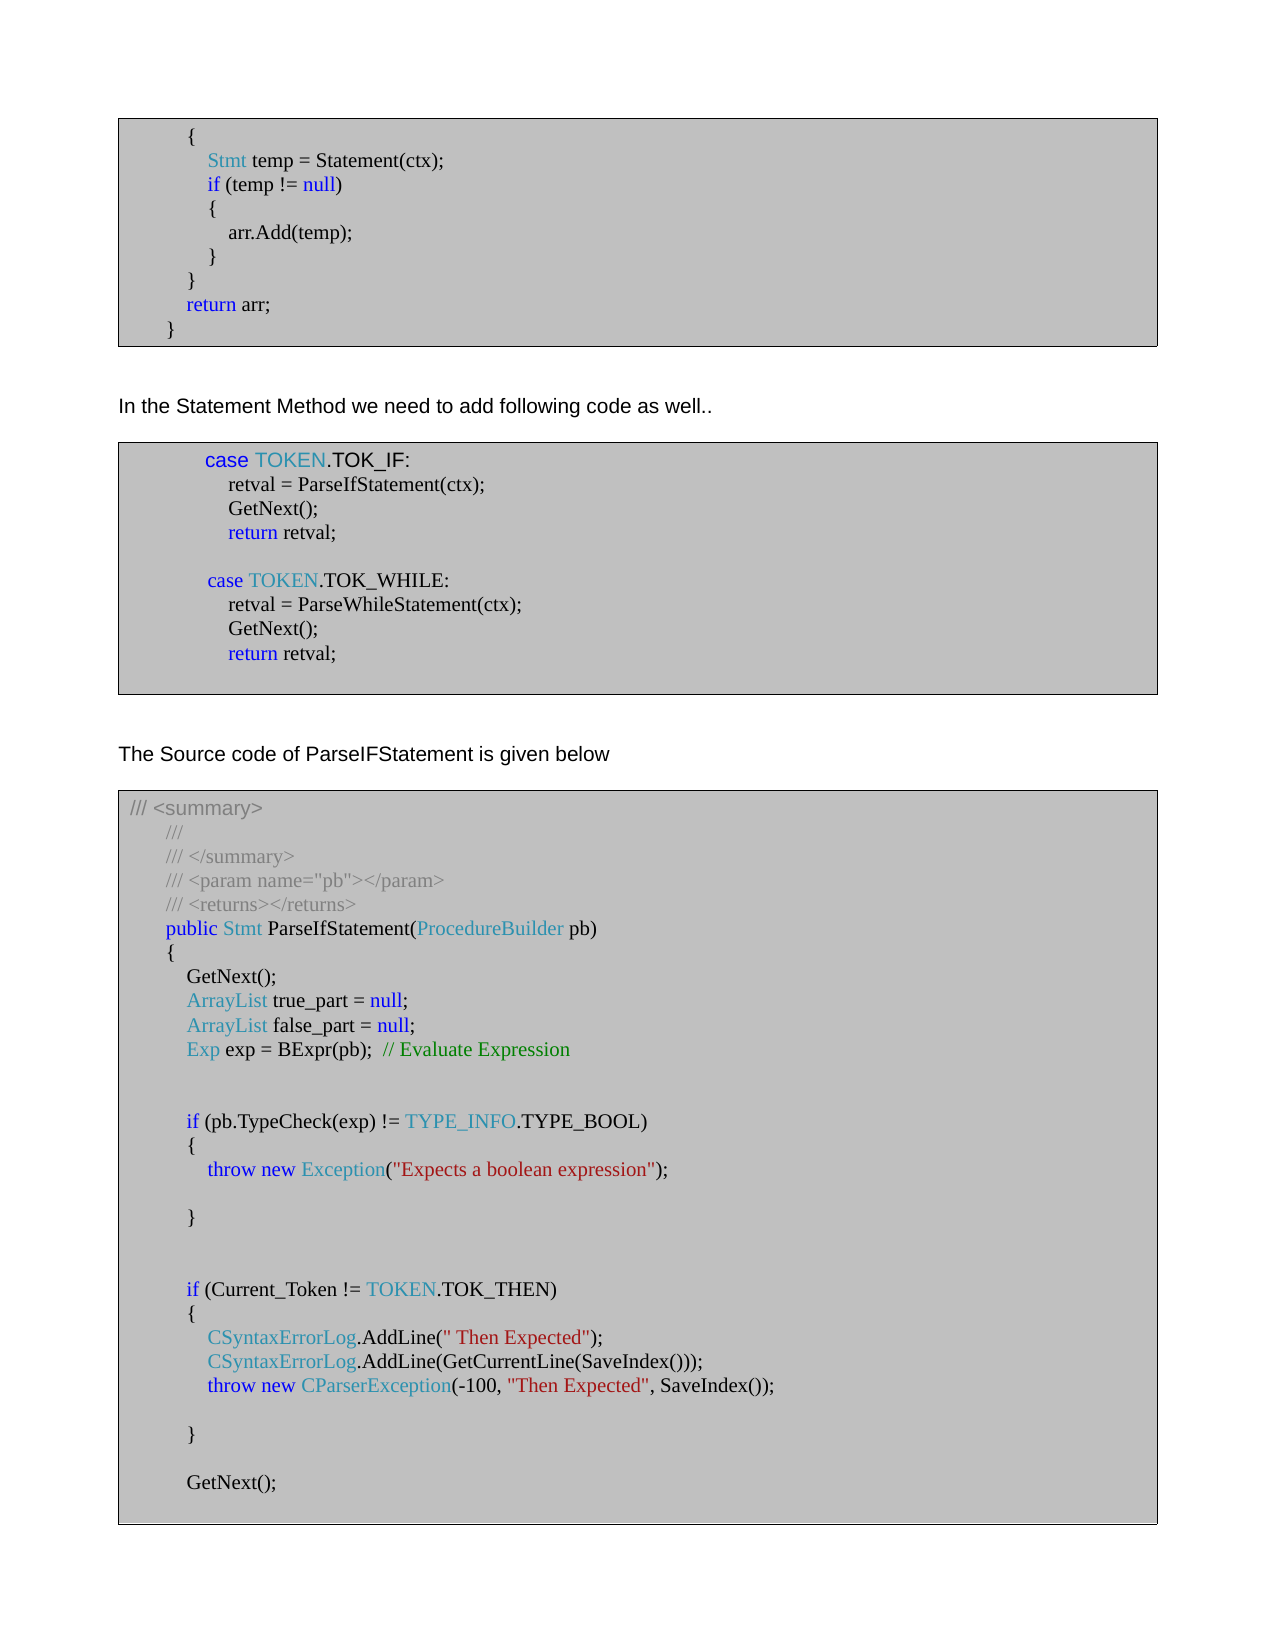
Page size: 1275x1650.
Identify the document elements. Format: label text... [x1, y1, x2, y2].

table_header /// <summary> /// /// </summary> /// <param name="pb"></param> /// <returns></returns> public Stmt ParseIfStatement(ProcedureBuilder pb) { GetNext(); ArrayList true_part = null; ArrayList false_part = null; Exp exp = BExpr(pb); // Evaluate Expression if (pb.TypeCheck(exp) != TYPE_INFO.TYPE_BOOL) { throw new Exception("Expects a boolean expression"); } if (Current_Token != TOKEN.TOK_THEN) { CSyntaxErrorLog.AddLine(" Then Expected"); CSyntaxErrorLog.AddLine(GetCurrentLine(SaveIndex())); throw new CParserException(-100, "Then Expected", SaveIndex()); } GetNext(); [119, 791, 1157, 1523]
table_header { Stmt temp = Statement(ctx); if (temp != null) { arr.Add(temp); } } return arr; } [119, 119, 1157, 346]
table_header case TOKEN.TOK_IF: retval = ParseIfStatement(ctx); GetNext(); return retval; case TOKEN.TOK_WHILE: retval = ParseWhileStatement(ctx); GetNext(); return retval; [119, 443, 1157, 694]
text In the Statement Method we need to add following code as well.. [118, 394, 1157, 418]
text The Source code of ParseIFStatement is given below [118, 742, 1157, 766]
